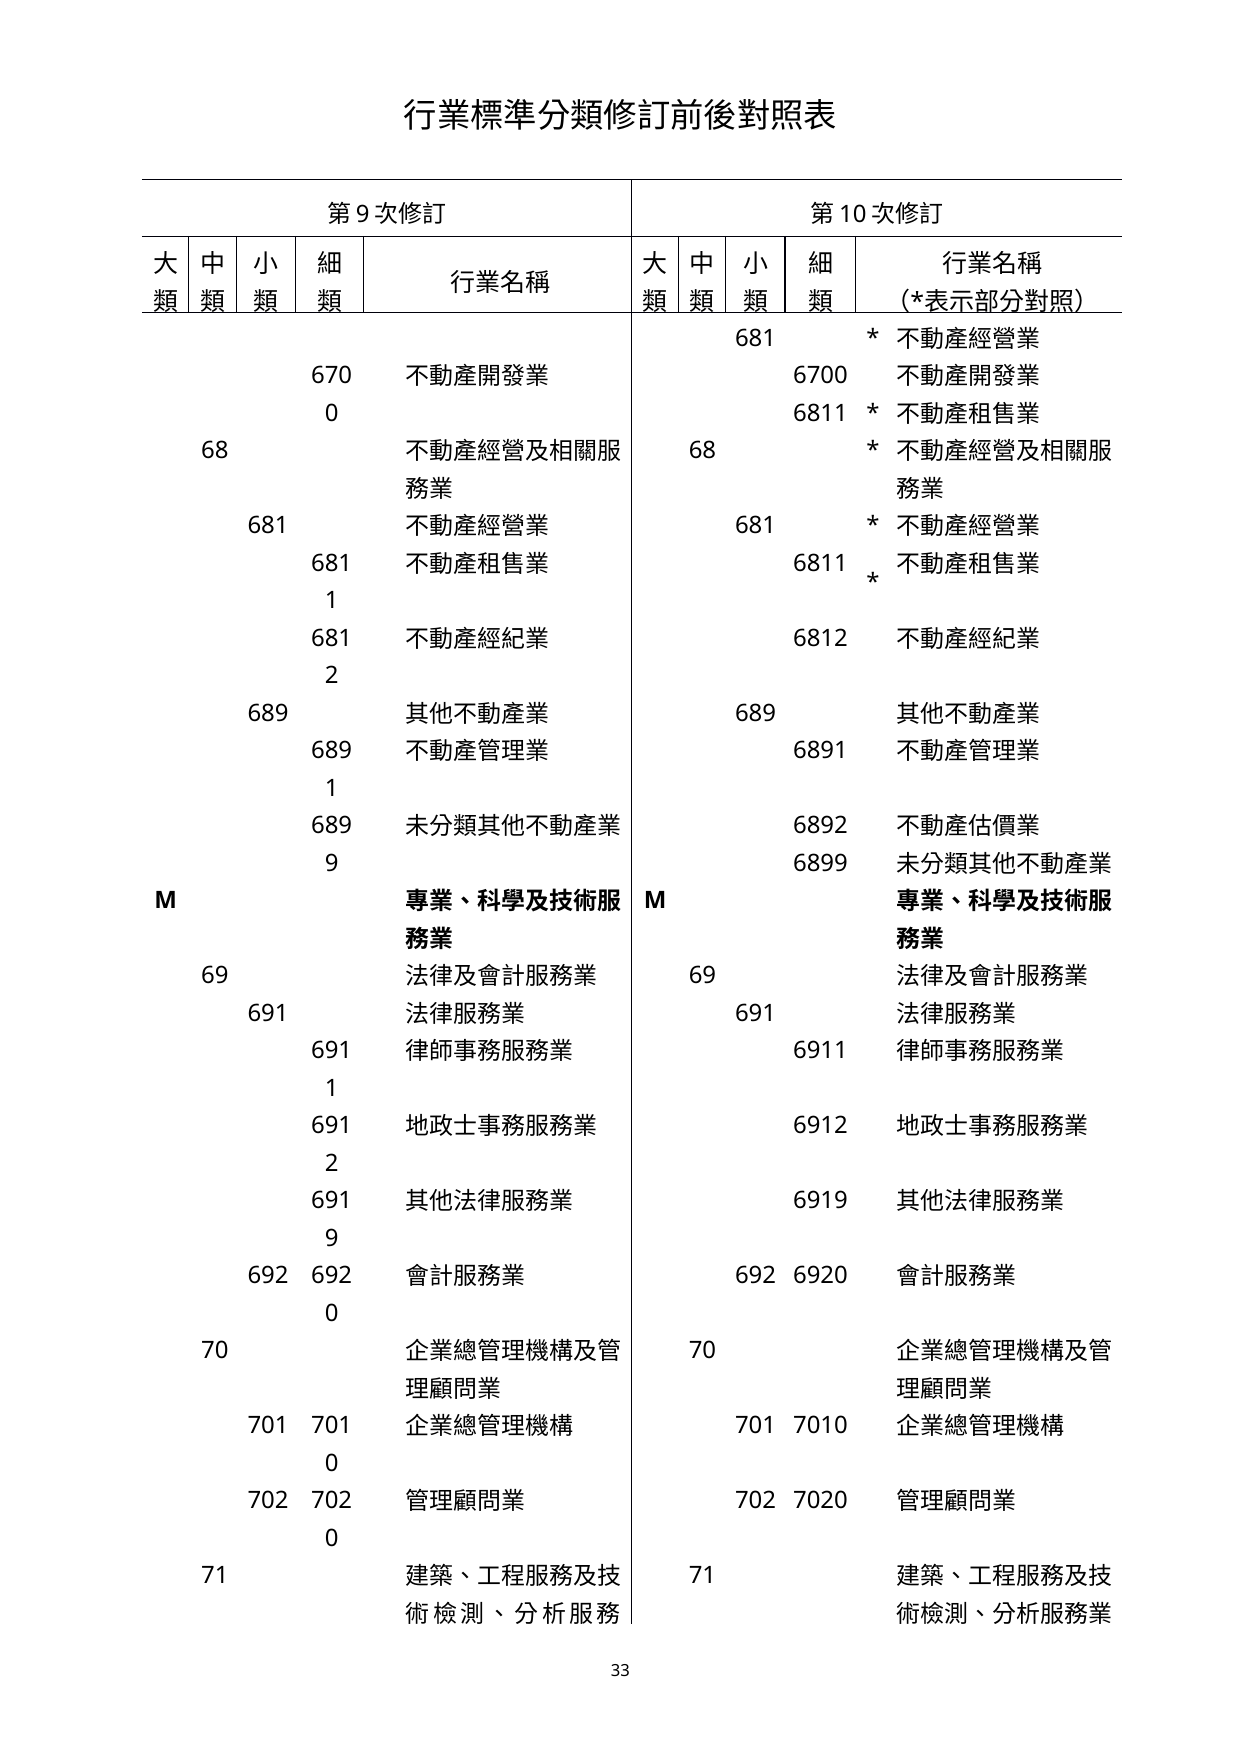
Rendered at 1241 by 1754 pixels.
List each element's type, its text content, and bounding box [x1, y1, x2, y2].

table_cell 69 [189, 949, 236, 987]
table_cell [856, 1249, 886, 1324]
table_cell [142, 1174, 189, 1249]
table_cell 6812 [785, 612, 856, 687]
table_cell 其他不動產業 [886, 687, 1122, 724]
table_cell [363, 313, 395, 349]
table_cell [142, 1549, 189, 1624]
table_cell [726, 799, 785, 874]
table_cell [856, 1099, 886, 1174]
table_cell [142, 687, 189, 724]
table_cell [632, 1249, 678, 1324]
table_cell [679, 1099, 726, 1174]
table_cell [295, 987, 363, 1024]
table_cell [856, 1024, 886, 1099]
table_cell 中 類 [189, 237, 236, 312]
table_cell [142, 724, 189, 799]
table_cell [236, 612, 295, 687]
table_cell [726, 537, 785, 612]
table_cell [679, 687, 726, 724]
table_cell [189, 499, 236, 537]
table_cell [679, 537, 726, 612]
table_cell 6912 [295, 1099, 363, 1174]
table_cell 會計服務業 [395, 1249, 631, 1324]
table_cell [295, 313, 363, 349]
table_cell [363, 1024, 395, 1099]
table_cell [679, 1249, 726, 1324]
table_cell [189, 1249, 236, 1324]
table_cell * [856, 537, 886, 612]
table_cell 不動產經紀業 [886, 612, 1122, 687]
table_cell 不動產經營及相關服務業 [886, 424, 1122, 499]
table_cell [632, 1399, 678, 1474]
table_cell 702 [236, 1474, 295, 1549]
table_cell 6911 [295, 1024, 363, 1099]
table_cell [142, 612, 189, 687]
table_cell 7020 [785, 1474, 856, 1549]
table_cell [726, 724, 785, 799]
table_cell [785, 313, 856, 349]
table_cell [142, 499, 189, 537]
table_cell [142, 1249, 189, 1324]
table_cell 689 [236, 687, 295, 724]
table_cell 會計服務業 [886, 1249, 1122, 1324]
table_cell [363, 1474, 395, 1549]
table_cell [189, 1399, 236, 1474]
table_cell [785, 1549, 856, 1624]
table_cell 法律服務業 [886, 987, 1122, 1024]
table_cell [679, 1174, 726, 1249]
table_cell 法律及會計服務業 [886, 949, 1122, 987]
table_cell [726, 1324, 785, 1399]
table_cell [142, 313, 189, 349]
table_cell [632, 349, 678, 424]
table_cell 大 類 [632, 237, 678, 312]
table_cell 681 [236, 499, 295, 537]
table_cell 小 類 [726, 237, 784, 312]
table_cell [189, 1474, 236, 1549]
table_cell [363, 987, 395, 1024]
table_cell 地政士事務服務業 [886, 1099, 1122, 1174]
table_cell 6892 6899 [785, 799, 856, 874]
table_cell [363, 1549, 395, 1624]
table_cell 細 類 [296, 237, 363, 312]
table_cell [632, 612, 678, 687]
table_cell 68 [189, 424, 236, 499]
table_cell [632, 1174, 678, 1249]
table_cell 不動產經營業 [886, 499, 1122, 537]
table_cell [856, 1474, 886, 1549]
table_cell [236, 537, 295, 612]
table_cell 管理顧問業 [395, 1474, 631, 1549]
table_cell 701 [236, 1399, 295, 1474]
table_cell [363, 612, 395, 687]
table_cell 企業總管理機構 [395, 1399, 631, 1474]
table_cell [632, 537, 678, 612]
table_cell 69 [679, 949, 726, 987]
table_cell 6919 [785, 1174, 856, 1249]
table_cell 691 [726, 987, 785, 1024]
table_cell 6700 [295, 349, 363, 424]
table_cell [363, 724, 395, 799]
table_cell 法律及會計服務業 [395, 949, 631, 987]
table_cell M [142, 874, 189, 949]
table_cell [236, 349, 295, 424]
table_cell * [856, 499, 886, 537]
table_cell [726, 349, 785, 424]
table_cell [189, 1099, 236, 1174]
table_cell [679, 499, 726, 537]
table_cell 小 類 [237, 237, 295, 312]
table_cell 管理顧問業 [886, 1474, 1122, 1549]
table_cell 地政士事務服務業 [395, 1099, 631, 1174]
table_cell 企業總管理機構 [886, 1399, 1122, 1474]
table_cell 68 [679, 424, 726, 499]
table_cell 702 [726, 1474, 785, 1549]
table_cell 681 [726, 313, 785, 349]
table_cell [142, 1024, 189, 1099]
table_cell 6891 [295, 724, 363, 799]
table_cell [726, 1549, 785, 1624]
table_cell 70 [679, 1324, 726, 1399]
table_cell [363, 1249, 395, 1324]
table_cell 不動產管理業 [395, 724, 631, 799]
table_cell 6812 [295, 612, 363, 687]
table_cell 不動產經紀業 [395, 612, 631, 687]
table_cell [295, 499, 363, 537]
table_cell 7020 [295, 1474, 363, 1549]
table_cell [856, 724, 886, 799]
table_cell [726, 949, 785, 987]
table_cell [363, 799, 395, 874]
table_cell 6811 [785, 537, 856, 612]
table_cell [679, 724, 726, 799]
table_cell 建築、工程服務及技術檢測、分析服務業 [886, 1549, 1122, 1624]
table_cell [363, 687, 395, 724]
table_cell 6920 [785, 1249, 856, 1324]
table_cell 行業名稱 （*表示部分對照） [856, 237, 1122, 312]
table_cell [679, 1474, 726, 1549]
table_cell 細 類 [786, 237, 855, 312]
table_cell [363, 499, 395, 537]
table_cell 6891 [785, 724, 856, 799]
table_cell 不動產開發業 [395, 349, 631, 424]
table_cell 其他不動產業 [395, 687, 631, 724]
table_cell 中 類 [679, 237, 725, 312]
table_header 第10次修訂 [632, 180, 1122, 236]
table_cell [632, 1024, 678, 1099]
table_cell [189, 987, 236, 1024]
table_cell * [856, 349, 886, 424]
table_cell [142, 799, 189, 874]
table_cell [856, 1324, 886, 1399]
table_cell [726, 1024, 785, 1099]
table_cell [142, 1474, 189, 1549]
table_cell [632, 724, 678, 799]
table_cell * [856, 313, 886, 349]
table_cell [142, 424, 189, 499]
table_cell [679, 1399, 726, 1474]
table_cell [395, 313, 631, 349]
table_cell [856, 949, 886, 987]
table_cell [726, 612, 785, 687]
table_cell 不動產經營業 [395, 499, 631, 537]
table_cell 7010 [785, 1399, 856, 1474]
table_cell [236, 874, 295, 949]
table_cell [295, 687, 363, 724]
table_cell [236, 1024, 295, 1099]
table_cell [679, 987, 726, 1024]
table_cell [679, 799, 726, 874]
table_cell 律師事務服務業 [395, 1024, 631, 1099]
table_cell [632, 1474, 678, 1549]
table_cell 不動產經營及相關服務業 [395, 424, 631, 499]
table_cell [295, 949, 363, 987]
table_cell 專業、科學及技術服務業 [886, 874, 1122, 949]
table_cell [142, 949, 189, 987]
table_cell 其他法律服務業 [886, 1174, 1122, 1249]
table_cell [632, 687, 678, 724]
table_cell M [632, 874, 678, 949]
table_cell [785, 499, 856, 537]
table_cell 71 [679, 1549, 726, 1624]
table_cell [189, 724, 236, 799]
table_cell [726, 874, 785, 949]
table_cell [726, 424, 785, 499]
table_cell [856, 987, 886, 1024]
table_cell [726, 1099, 785, 1174]
table_cell 691 [236, 987, 295, 1024]
table_cell [236, 1324, 295, 1399]
table_cell [363, 1399, 395, 1474]
table_cell [189, 1174, 236, 1249]
table_cell [189, 874, 236, 949]
table_cell [632, 1099, 678, 1174]
table_cell [856, 799, 886, 874]
table_cell [785, 987, 856, 1024]
table_cell [679, 349, 726, 424]
table_cell [142, 987, 189, 1024]
table_cell 律師事務服務業 [886, 1024, 1122, 1099]
table_cell [632, 424, 678, 499]
table_cell [785, 687, 856, 724]
table_cell 不動產估價業 未分類其他不動產業 [886, 799, 1122, 874]
table_cell 不動產管理業 [886, 724, 1122, 799]
table_cell [189, 1024, 236, 1099]
table_cell 其他法律服務業 [395, 1174, 631, 1249]
table_cell [679, 313, 726, 349]
table_cell [785, 949, 856, 987]
table_cell [142, 537, 189, 612]
table_cell [236, 724, 295, 799]
table_cell [856, 1174, 886, 1249]
table_cell [142, 349, 189, 424]
table_cell [632, 1549, 678, 1624]
table_cell 不動產租售業 [886, 537, 1122, 612]
table_cell [363, 537, 395, 612]
table_cell 7010 [295, 1399, 363, 1474]
table_cell [189, 313, 236, 349]
table_cell [856, 874, 886, 949]
table_cell [189, 687, 236, 724]
table_cell [632, 313, 678, 349]
table_cell [189, 612, 236, 687]
table_cell 6912 [785, 1099, 856, 1174]
table_cell [856, 687, 886, 724]
table_cell [236, 1549, 295, 1624]
table_cell 不動產開發業 不動產租售業 [886, 349, 1122, 424]
table_cell 企業總管理機構及管理顧問業 [886, 1324, 1122, 1399]
table_cell 6700 6811 [785, 349, 856, 424]
table_cell [189, 799, 236, 874]
table_cell [236, 424, 295, 499]
table_cell [726, 1174, 785, 1249]
table_cell 不動產經營業 [886, 313, 1122, 349]
table_cell 70 [189, 1324, 236, 1399]
table_cell [632, 987, 678, 1024]
table_cell [295, 1549, 363, 1624]
table_cell [363, 874, 395, 949]
table_cell [236, 313, 295, 349]
table_cell [295, 424, 363, 499]
table_cell * [856, 424, 886, 499]
table_cell [785, 874, 856, 949]
table_cell [632, 499, 678, 537]
table_cell [142, 1399, 189, 1474]
table_cell 71 [189, 1549, 236, 1624]
table_cell [632, 949, 678, 987]
table_cell 701 [726, 1399, 785, 1474]
table_cell 法律服務業 [395, 987, 631, 1024]
table_cell 6911 [785, 1024, 856, 1099]
table_cell 6899 [295, 799, 363, 874]
table_cell [785, 1324, 856, 1399]
table_cell [632, 1324, 678, 1399]
table_cell [236, 1174, 295, 1249]
table_cell [236, 949, 295, 987]
table_cell [363, 1174, 395, 1249]
table_cell 專業、科學及技術服務業 [395, 874, 631, 949]
table_cell [856, 612, 886, 687]
table_header 第9次修訂 [142, 180, 631, 236]
table_cell 企業總管理機構及管理顧問業 [395, 1324, 631, 1399]
table_cell 不動產租售業 [395, 537, 631, 612]
table_cell [679, 612, 726, 687]
table_cell [363, 349, 395, 424]
table_cell 692 [236, 1249, 295, 1324]
table_cell [363, 949, 395, 987]
table_cell 6811 [295, 537, 363, 612]
table_cell [295, 1324, 363, 1399]
table_cell [363, 424, 395, 499]
table_cell 大 類 [142, 237, 188, 312]
table_cell [363, 1099, 395, 1174]
table_cell [295, 874, 363, 949]
table_cell [785, 424, 856, 499]
table_cell [363, 1324, 395, 1399]
table_cell 681 [726, 499, 785, 537]
table_cell [236, 1099, 295, 1174]
table_cell 692 [726, 1249, 785, 1324]
table_cell 6919 [295, 1174, 363, 1249]
table_cell [679, 874, 726, 949]
table_cell [189, 349, 236, 424]
table_cell [856, 1399, 886, 1474]
table_cell 行業名稱 [364, 237, 631, 312]
table_cell 建築、工程服務及技術檢測、分析服務 [395, 1549, 631, 1624]
table_cell [679, 1024, 726, 1099]
table_cell [856, 1549, 886, 1624]
table_cell [236, 799, 295, 874]
table_cell 689 [726, 687, 785, 724]
table_cell [632, 799, 678, 874]
table_cell 未分類其他不動產業 [395, 799, 631, 874]
table_cell [142, 1324, 189, 1399]
table_cell [142, 1099, 189, 1174]
table_cell [189, 537, 236, 612]
table_cell 6920 [295, 1249, 363, 1324]
